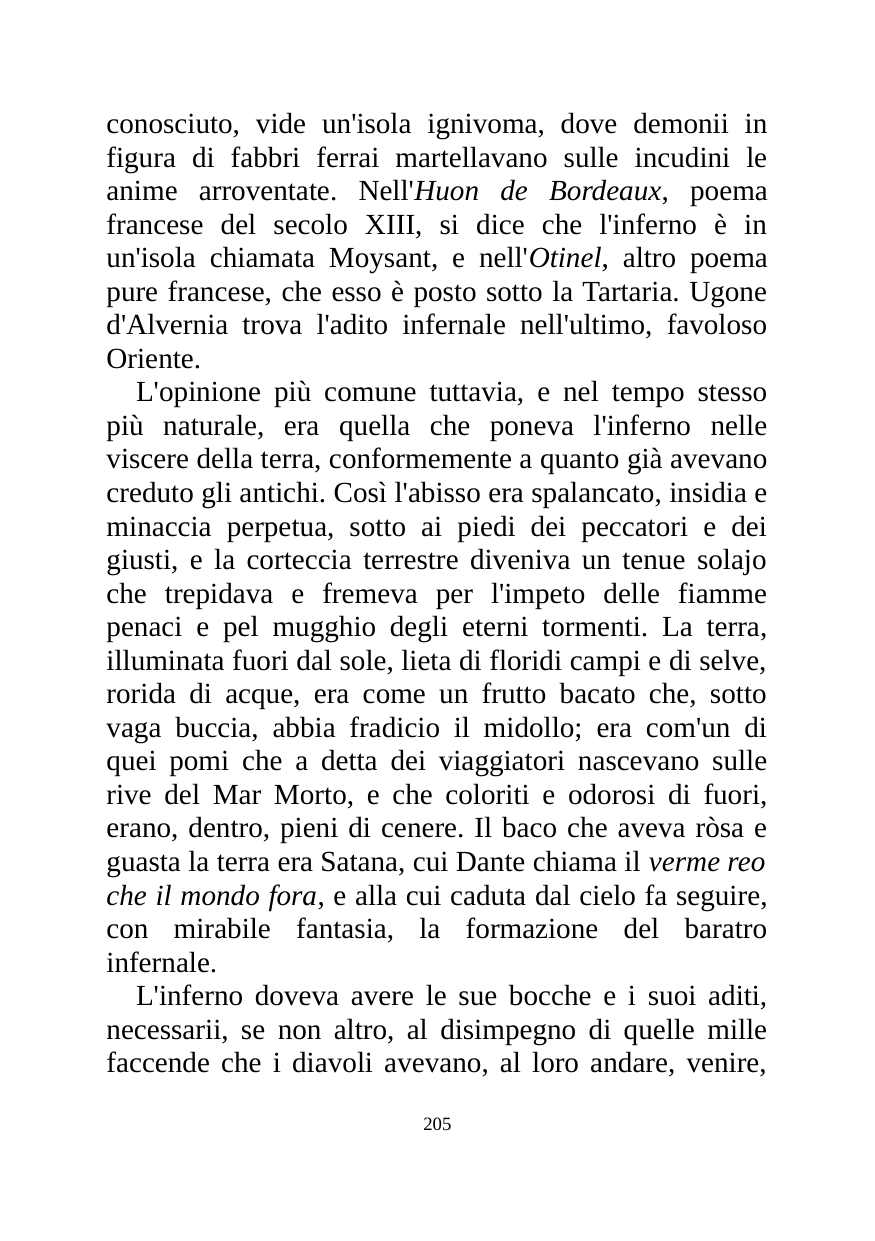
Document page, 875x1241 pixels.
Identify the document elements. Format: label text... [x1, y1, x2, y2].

text L'inferno doveva avere le sue bocche e i suoi aditi, necessarii, se non altro, al disimpegno di quelle mille faccende che i diavoli avevano, al loro andare, venire, [106, 978, 768, 1079]
text conosciuto, vide un'isola ignivoma, dove demonii in figura di fabbri ferrai martellavano sulle incudini le anime arroventate. Nell'Huon de Bordeaux, poema francese del secolo XIII, si dice che l'inferno è in un'isola chiamata Moysant, e nell'Otinel, altro poema pure francese, che esso è posto sotto la Tartaria. Ugone d'Alvernia trova l'adito infernale nell'ultimo, favoloso Oriente. [106, 106, 768, 374]
text L'opinione più comune tuttavia, e nel tempo stesso più naturale, era quella che poneva l'inferno nelle viscere della terra, conformemente a quanto già avevano creduto gli antichi. Così l'abisso era spalancato, insidia e minaccia perpetua, sotto ai piedi dei peccatori e dei giusti, e la corteccia terrestre diveniva un tenue solajo che trepidava e fremeva per l'impeto delle fiamme penaci e pel mugghio degli eterni tormenti. La terra, illuminata fuori dal sole, lieta di floridi campi e di selve, rorida di acque, era come un frutto bacato che, sotto vaga buccia, abbia fradicio il midollo; era com'un di quei pomi che a detta dei viaggiatori nascevano sulle rive del Mar Morto, e che coloriti e odorosi di fuori, erano, dentro, pieni di cenere. Il baco che aveva ròsa e guasta la terra era Satana, cui Dante chiama il verme reo che il mondo fora, e alla cui caduta dal cielo fa seguire, con mirabile fantasia, la formazione del baratro infernale. [106, 374, 768, 978]
